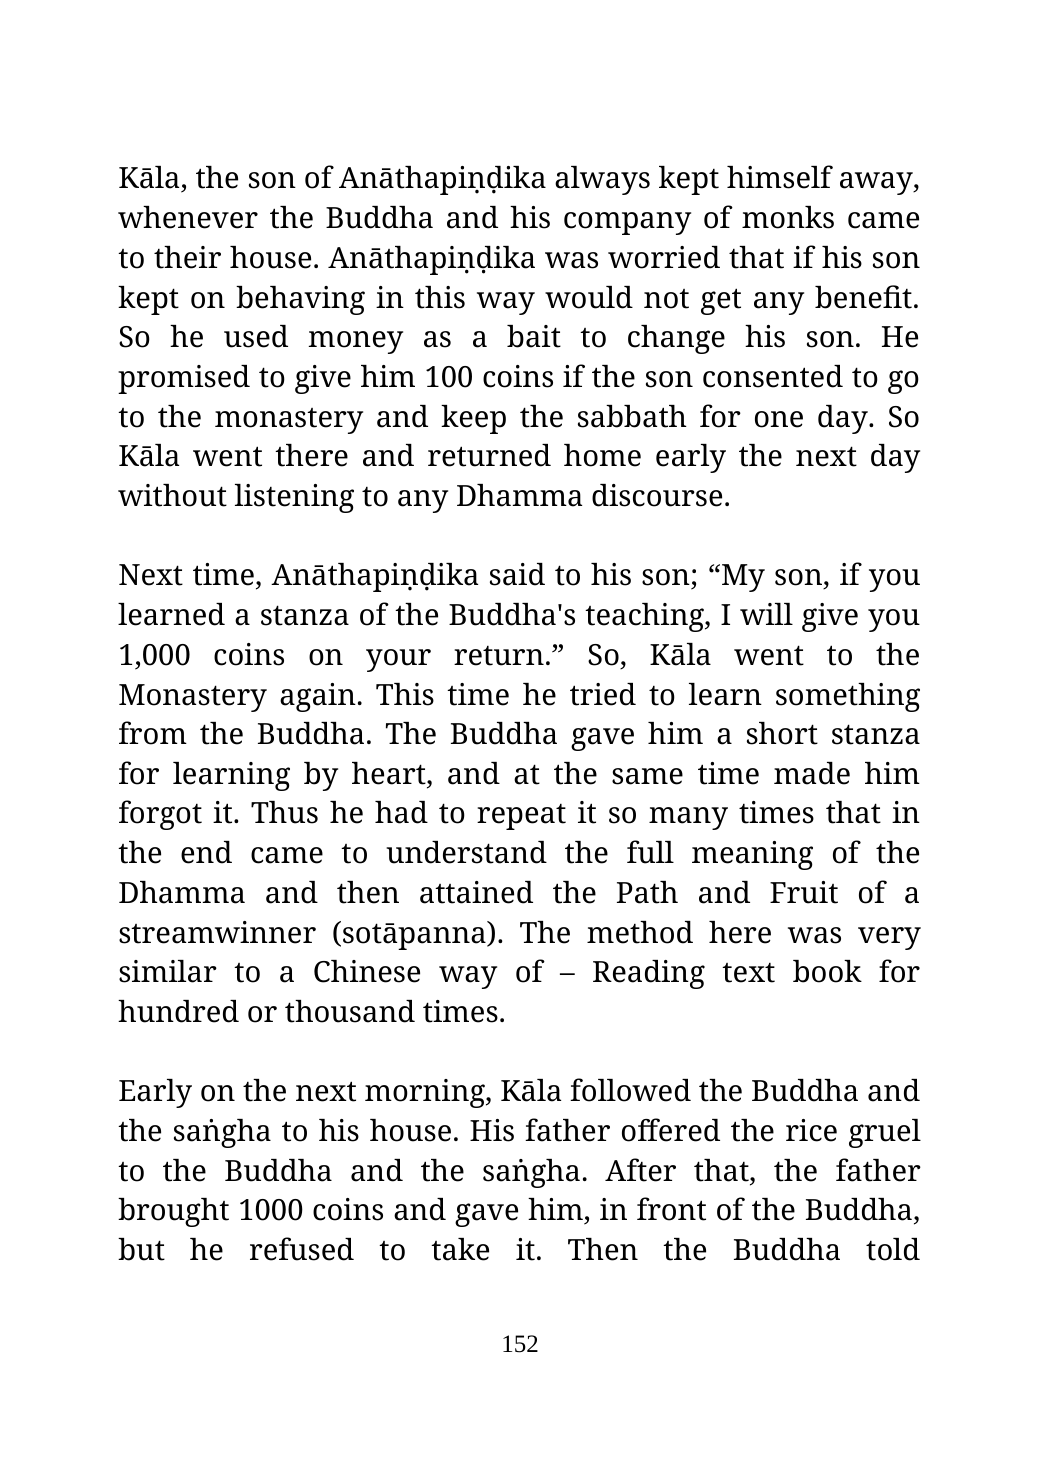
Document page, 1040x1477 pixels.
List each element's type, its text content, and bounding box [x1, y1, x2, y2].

text Kāla, the son of Anāthapiṇḍika always kept himself away, whenever the Buddha and his company of monks came to their house. Anāthapiṇḍika was worried that if his son kept on behaving in this way would not get any benefit. So he used money as a bait to change his son. He promised to give him 100 coins if the son consented to go to the monastery and keep the sabbath for one day. So Kāla went there and returned home early the next day without listening to any Dhamma discourse. Next time, Anāthapiṇḍika said to his son; “My son, if you learned a stanza of the Buddha's teaching, I will give you 1,000 coins on your return.” So, Kāla went to the Monastery again. This time he tried to learn something from the Buddha. The Buddha gave him a short stanza for learning by heart, and at the same time made him forgot it. Thus he had to repeat it so many times that in the end came to understand the full meaning of the Dhamma and then attained the Path and Fruit of a streamwinner (sotāpanna). The method here was very similar to a Chinese way of – Reading text book for hundred or thousand times. Early on the next morning, Kāla followed the Buddha and the saṅgha to his house. His father offered the rice gruel to the Buddha and the saṅgha. After that, the father brought 1000 coins and gave him, in front of the Buddha, but he refused to take it. Then the Buddha told [118, 118, 922, 1269]
